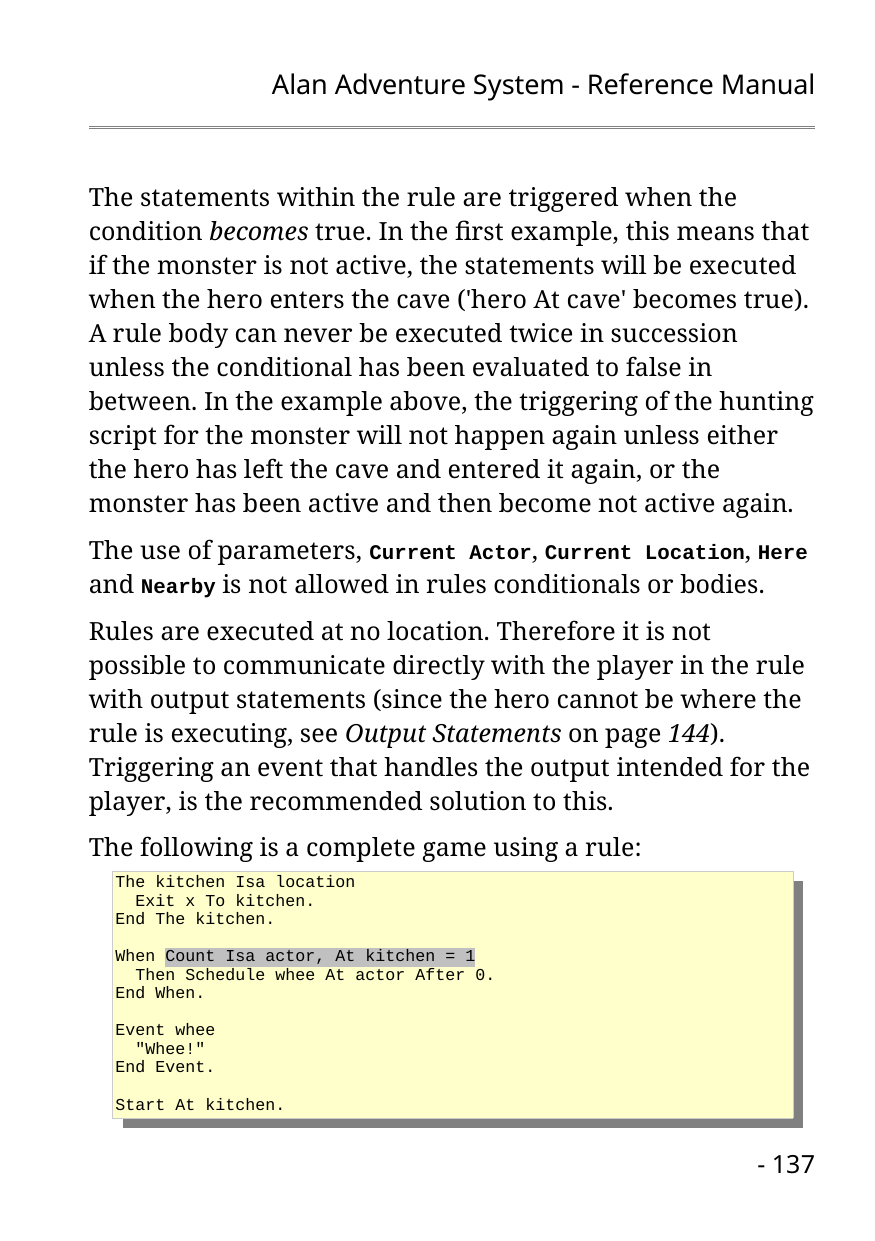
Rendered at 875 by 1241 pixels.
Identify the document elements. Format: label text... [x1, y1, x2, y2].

text Rules are executed at no location. Therefore it is not possible to communicate directly with the player in the rule with output statements (since the hero cannot be where the rule is executing, see Output Statements on page 115). Triggering an event that handles the output intended for the player, is the recommended solution to this. [88, 614, 815, 817]
text The following is a complete game using a rule: [88, 830, 815, 864]
text The use of parameters, Current Actor, Current Location, Here and Nearby is not allowed in rules conditionals or bodies. [88, 533, 815, 601]
text The kitchen Isa location Exit x To kitchen. End The kitchen. When Count Isa actor, At kitchen = 1 Then Schedule whee At actor After 0. End When. Event whee "Whee!" End Event. Start At kitchen. [113, 872, 793, 1118]
text The statements within the rule are triggered when the condition becomes true. In the first example, this means that if the monster is not active, the statements will be executed when the hero enters the cave ('hero At cave' becomes true). A rule body can never be executed twice in succession unless the conditional has been evaluated to false in between. In the example above, the triggering of the hunting script for the monster will not happen again unless either the hero has left the cave and entered it again, or the monster has been active and then become not active again. [88, 180, 815, 520]
